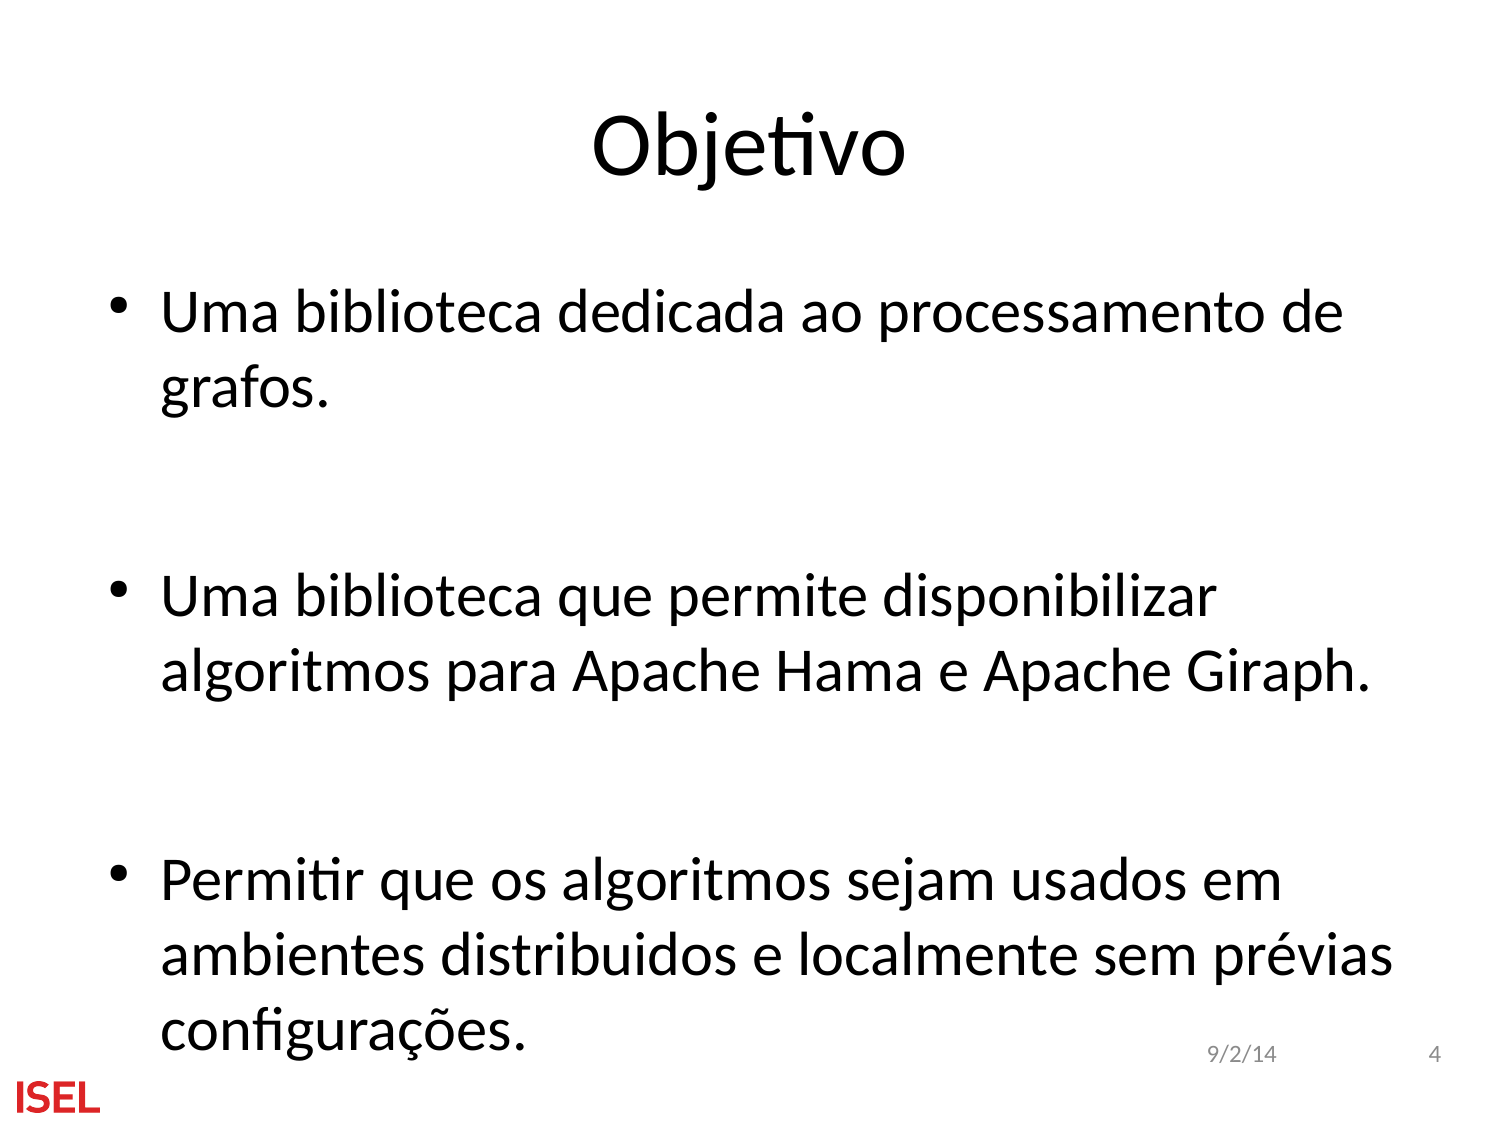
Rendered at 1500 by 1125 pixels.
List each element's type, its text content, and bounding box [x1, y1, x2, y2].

slide_number 9/2/14 [1191, 1033, 1340, 1071]
list Uma biblioteca dedicada ao processamento de grafos. Uma biblioteca que permite disponibilizar algoritmos para Apache Hama e Apache Giraph. Permitir que os algoritmos sejam usados em ambientes distribuidos e localmente sem prévias configurações. [75, 262, 1425, 1005]
picture [17, 1081, 100, 1113]
title Objetivo [75, 45, 1425, 233]
slide_number [1347, 1033, 1457, 1071]
